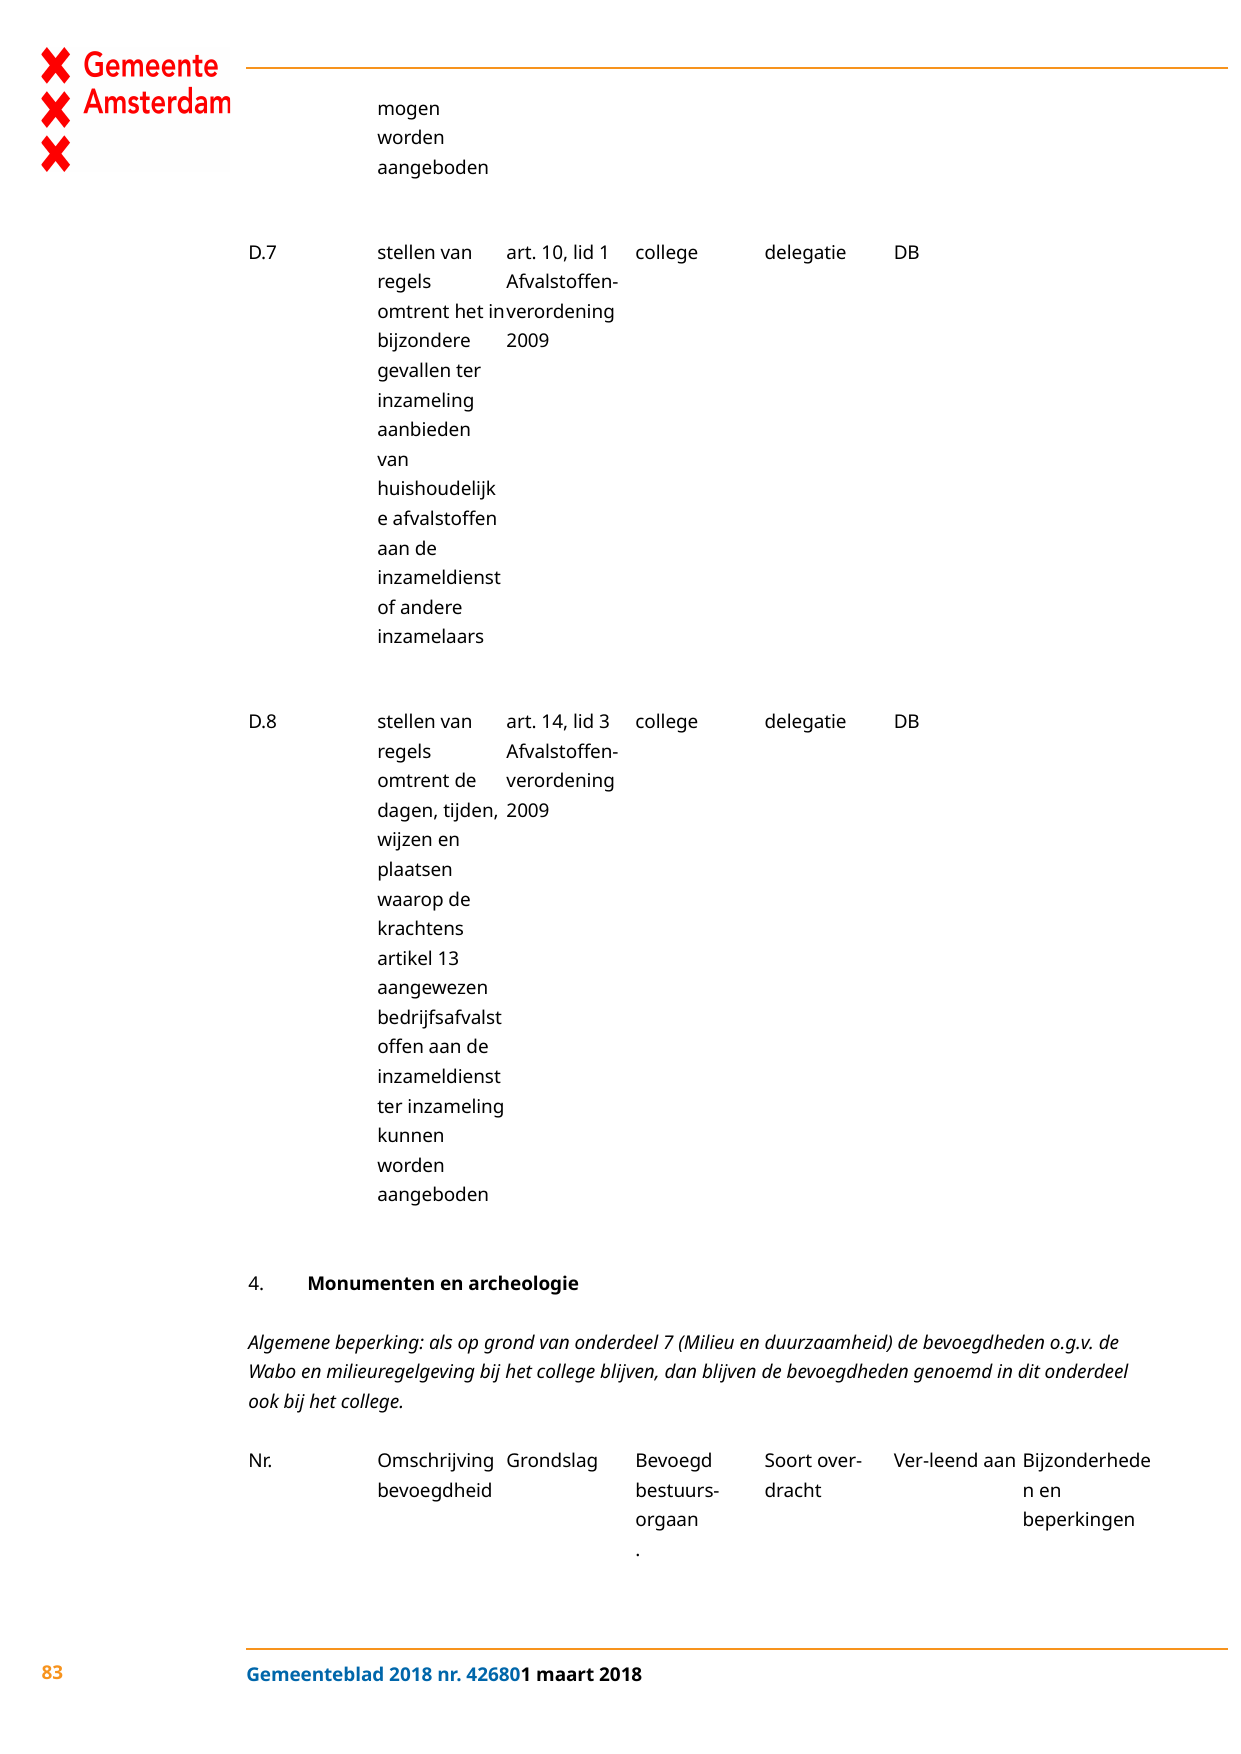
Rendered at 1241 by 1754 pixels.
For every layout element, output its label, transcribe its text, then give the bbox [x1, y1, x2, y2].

table_cell [1023, 679, 1152, 1237]
table_header Omschrijving bevoegdheid [377, 1418, 506, 1562]
table_header Nr. [248, 1418, 377, 1562]
table_header Soort over-dracht [764, 1418, 893, 1562]
table_cell art. 14, lid 3 Afvalstoffen-verordening 2009 [506, 679, 635, 1237]
table_cell D.7 [248, 209, 377, 679]
table_cell [248, 95, 377, 209]
table_header Bevoegd bestuurs-orgaan . [635, 1418, 764, 1562]
picture [41, 47, 231, 172]
table_cell delegatie [764, 679, 893, 1237]
table_cell [1023, 95, 1152, 209]
table_cell art. 10, lid 1 Afvalstoffen-verordening 2009 [506, 209, 635, 679]
table_cell DB [894, 209, 1022, 679]
table_cell [764, 95, 893, 209]
table_cell [635, 95, 764, 209]
table_cell [506, 95, 635, 209]
table_cell D.8 [248, 679, 377, 1237]
table_header Ver-leend aan [894, 1418, 1022, 1562]
table_cell [1023, 209, 1152, 679]
table_cell stellen van regels omtrent de dagen, tijden, wijzen en plaatsen waarop de krachtens artikel 13 aangewezen bedrijfsafvalstoffen aan de inzameldienst ter inzameling kunnen worden aangeboden [377, 679, 506, 1237]
list Monumenten en archeologie [248, 1270, 1152, 1296]
table_header Grondslag [506, 1418, 635, 1562]
table_cell college [635, 679, 764, 1237]
table_cell college [635, 209, 764, 679]
text Algemene beperking: als op grond van onderdeel 7 (Milieu en duurzaamheid) de bevoegdheden o.g.v. de Wabo en milieuregelgeving bij het college blijven, dan blijven de bevoegdheden genoemd in dit onderdeel ook bij het college. [248, 1329, 1152, 1414]
table_cell [894, 95, 1022, 209]
table_cell DB [894, 679, 1022, 1237]
table_cell delegatie [764, 209, 893, 679]
table_cell mogen worden aangeboden [377, 95, 506, 209]
table_header Bijzonderheden en beperkingen [1023, 1418, 1152, 1562]
table_cell stellen van regels omtrent het in bijzondere gevallen ter inzameling aanbieden van huishoudelijke afvalstoffen aan de inzameldienst of andere inzamelaars [377, 209, 506, 679]
